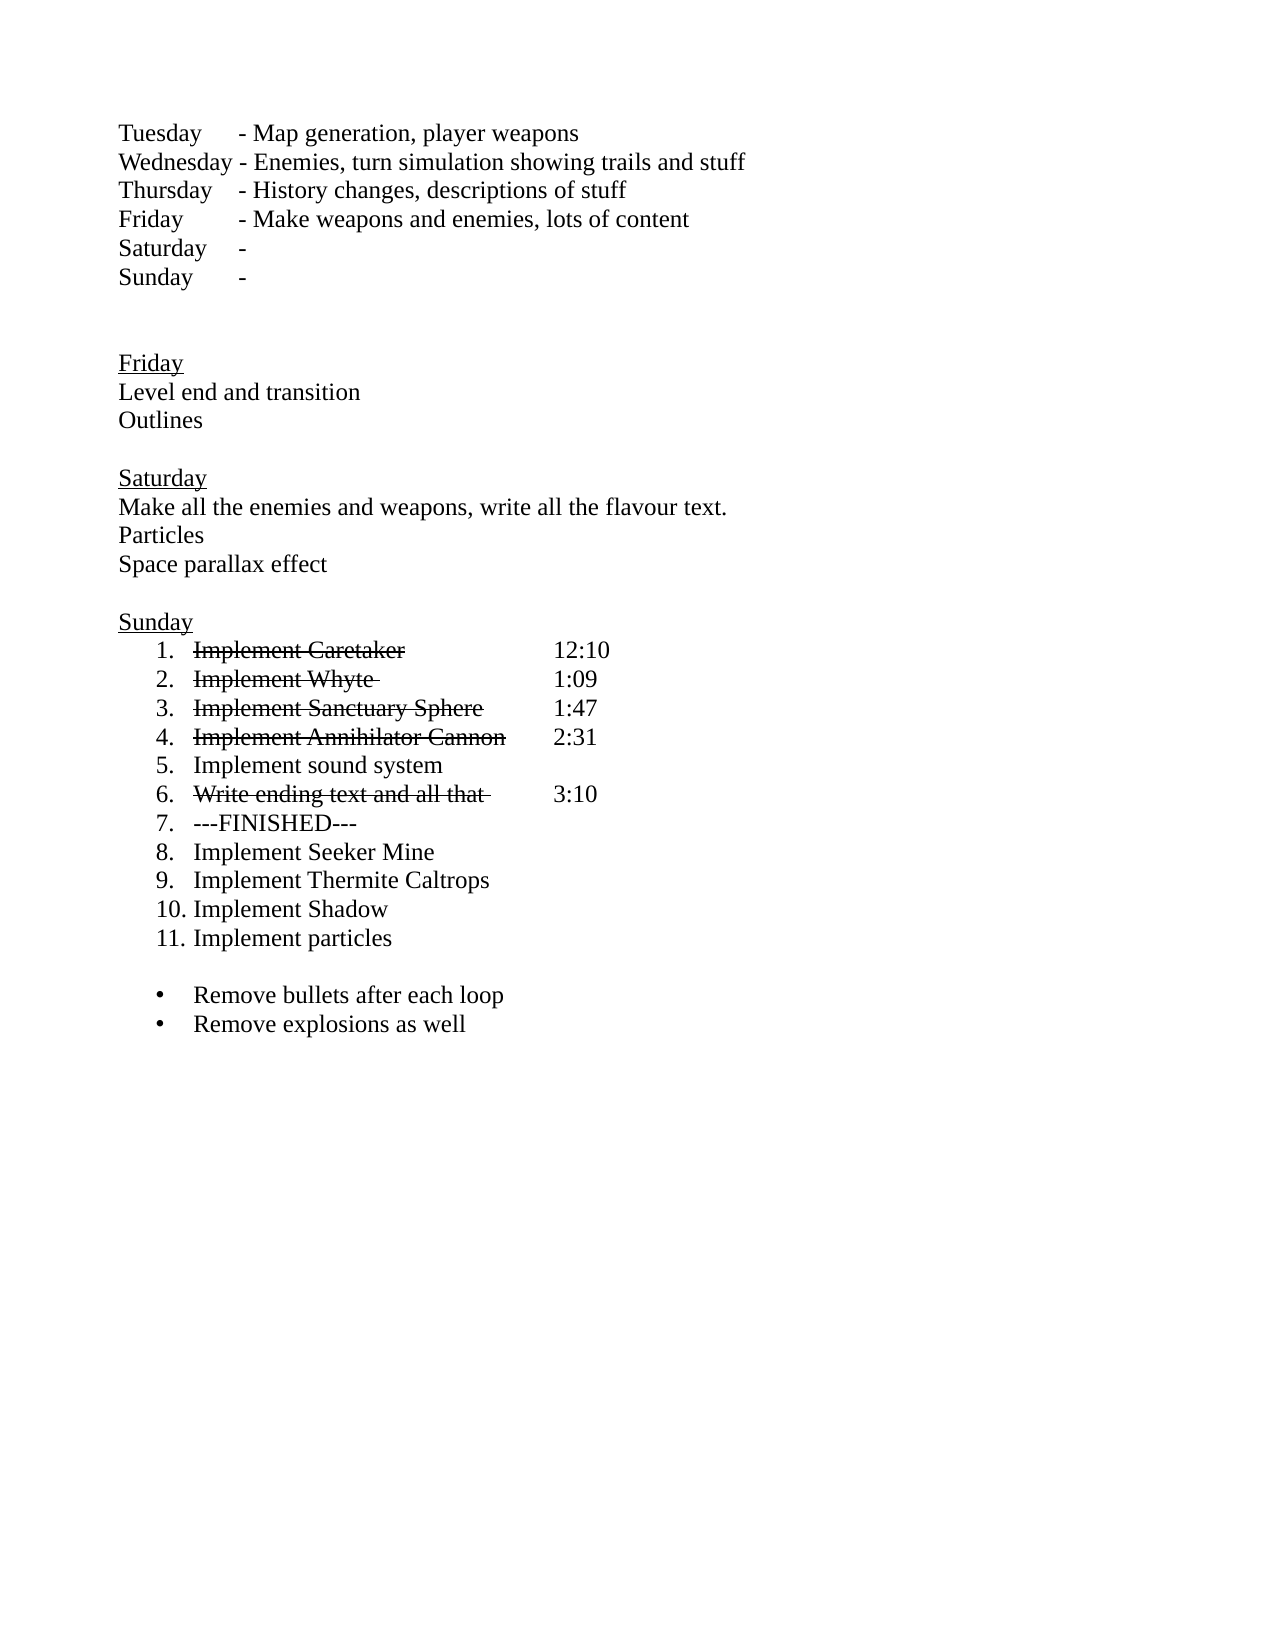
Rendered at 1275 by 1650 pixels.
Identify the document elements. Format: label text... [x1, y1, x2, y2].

text Make all the enemies and weapons, write all the flavour text. [118, 492, 1157, 521]
text Saturday - [118, 233, 1157, 262]
list Implement Sanctuary Sphere 1:47 [156, 693, 1157, 722]
text Saturday [118, 463, 1157, 492]
text Friday - Make weapons and enemies, lots of content [118, 204, 1157, 233]
text Thursday - History changes, descriptions of stuff [118, 176, 1157, 204]
list Implement Seeker Mine [156, 837, 1157, 866]
text Particles [118, 521, 1157, 549]
text Sunday [118, 607, 1157, 636]
list Write ending text and all that 3:10 [156, 779, 1157, 808]
list Implement Annihilator Cannon 2:31 [156, 722, 1157, 751]
list Implement particles [156, 923, 1157, 952]
text Friday [118, 348, 1157, 377]
text Wednesday - Enemies, turn simulation showing trails and stuff [118, 147, 1157, 176]
list Remove explosions as well [156, 1009, 1157, 1038]
list Implement Caretaker 12:10 [156, 636, 1157, 664]
text Sunday - [118, 262, 1157, 291]
text Tuesday - Map generation, player weapons [118, 118, 1157, 147]
text Level end and transition [118, 377, 1157, 406]
text Space parallax effect [118, 549, 1157, 578]
list ---FINISHED--- [156, 808, 1157, 837]
list Remove bullets after each loop [156, 981, 1157, 1009]
list Implement Thermite Caltrops [156, 866, 1157, 894]
text Outlines [118, 406, 1157, 434]
list Implement Whyte 1:09 [156, 664, 1157, 693]
list Implement sound system [156, 751, 1157, 779]
list Implement Shadow [156, 894, 1157, 923]
